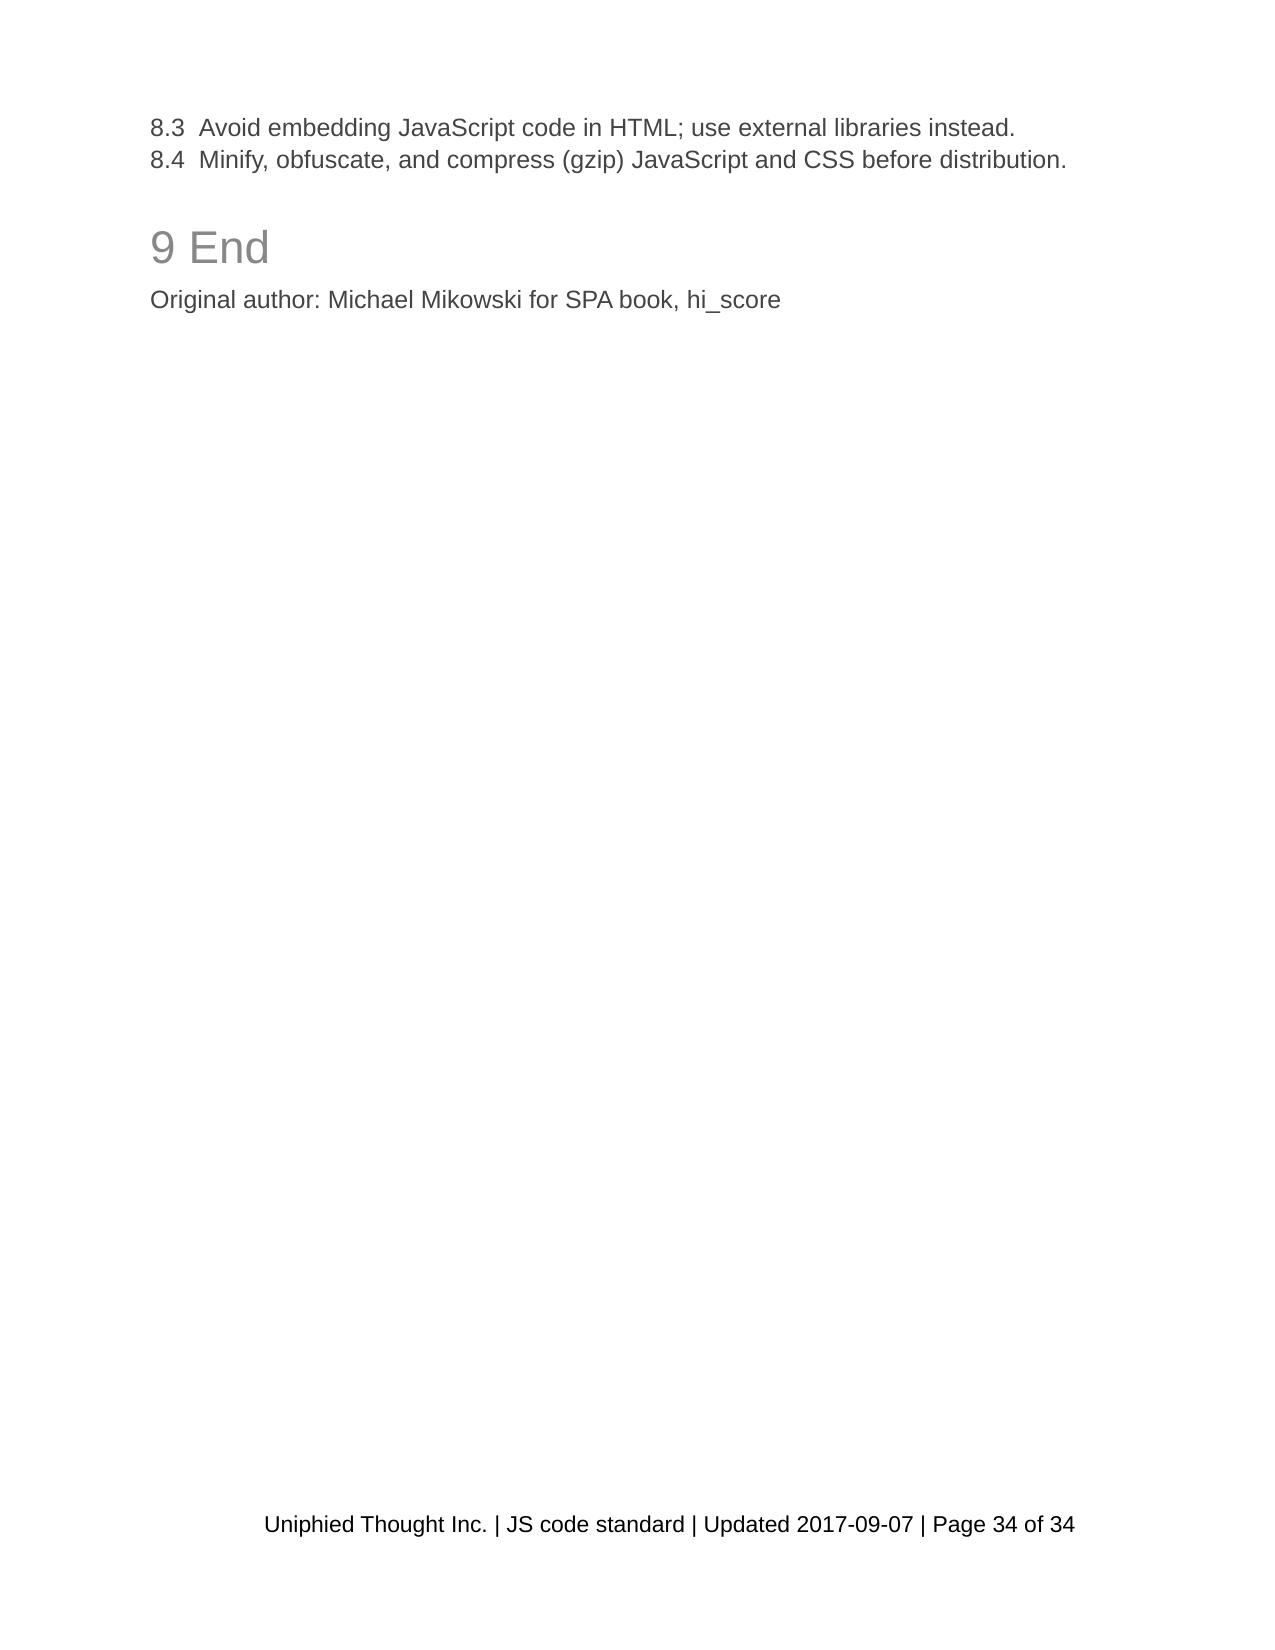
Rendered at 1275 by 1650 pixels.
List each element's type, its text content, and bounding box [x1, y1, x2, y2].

subtitle End [150, 220, 1125, 273]
text Original author: Michael Mikowski for SPA book, hi_score [150, 285, 1125, 314]
list Minify, obfuscate, and compress (gzip) JavaScript and CSS before distribution. [150, 146, 1125, 174]
list Avoid embedding JavaScript code in HTML; use external libraries instead. [150, 112, 1125, 141]
